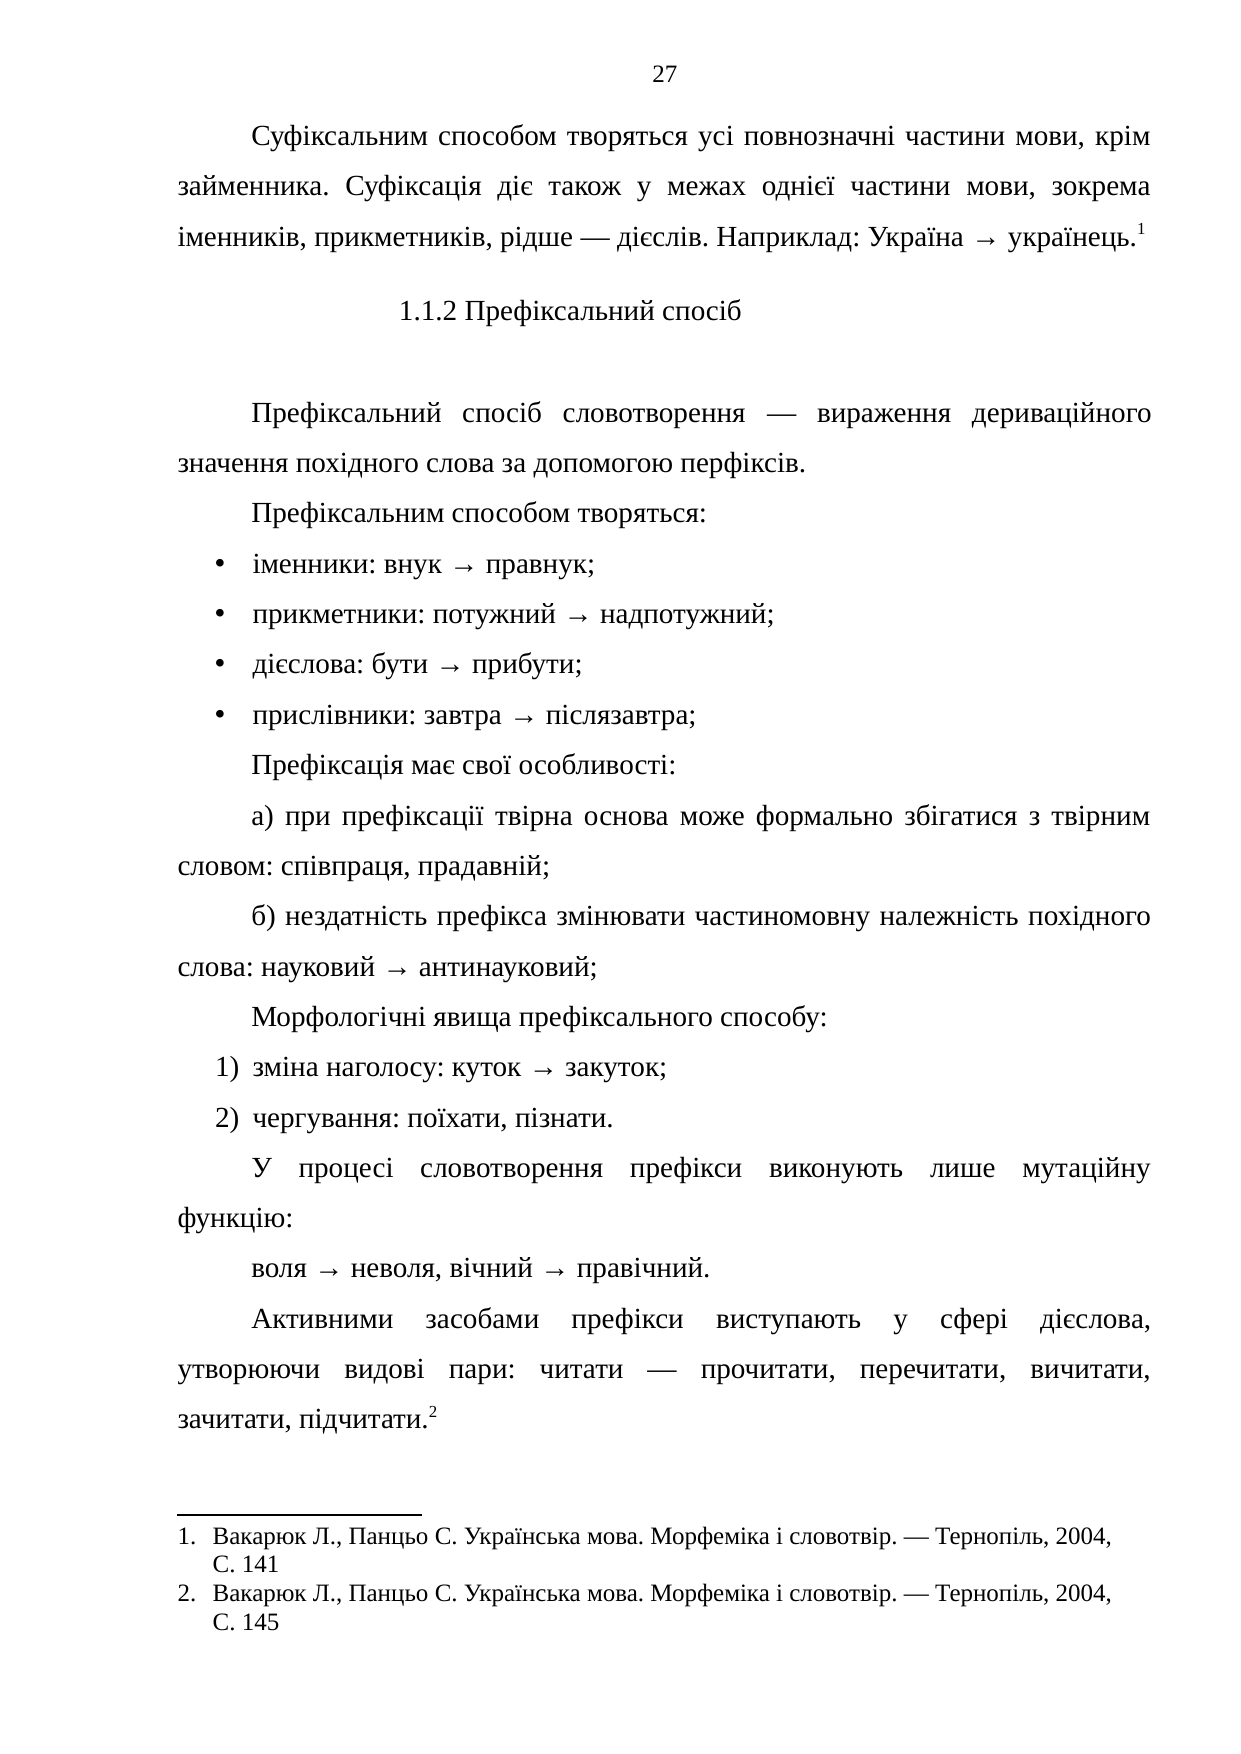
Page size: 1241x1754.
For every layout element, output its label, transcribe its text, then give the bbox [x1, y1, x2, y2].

list іменники: внук → правнук; [215, 546, 1152, 579]
text Вакарюк Л., Панцьо С. Українська мова. Морфеміка і словотвір. — Тернопіль, 2004, C. 145 [177, 1578, 1152, 1636]
text б) нездатність префікса змінювати частиномовну належність похідного слова: науковий → антинауковий; [177, 898, 1152, 982]
list прислівники: завтра → післязавтра; [215, 697, 1152, 731]
subtitle 1.1.2 Префіксальний спосіб [177, 293, 1152, 326]
list дієслова: бути → прибути; [215, 647, 1152, 680]
text Префіксація має свої особливості: [177, 747, 1152, 781]
text Активними засобами префікси виступають у сфері дієслова, утворюючи видові пари: читати — прочитати, перечитати, вичитати, зачитати, підчитати. [177, 1301, 1152, 1435]
list зміна наголосу: куток → закуток; [215, 1049, 1152, 1083]
text Префіксальний спосіб словотворення — вираження дериваційного значення похідного слова за допомогою перфіксів. [177, 395, 1152, 479]
list чергування: поїхати, пізнати. [215, 1100, 1152, 1133]
text У процесі словотворення префікси виконують лише мутаційну функцію: [177, 1150, 1152, 1234]
text Вакарюк Л., Панцьо С. Українська мова. Морфеміка і словотвір. — Тернопіль, 2004, C. 141 [177, 1521, 1152, 1578]
text Префіксальним способом творяться: [177, 496, 1152, 529]
text Суфіксальним способом творяться усі повнозначні частини мови, крім займенника. Суфіксація діє також у межах однієї частини мови, зокрема іменників, прикметників, рідше — дієслів. Наприклад: Україна → українець. [177, 118, 1152, 252]
text воля → неволя, вічний → правічний. [177, 1251, 1152, 1284]
text Морфологічні явища префіксального способу: [177, 999, 1152, 1033]
list прикметники: потужний → надпотужний; [215, 596, 1152, 630]
text а) при префіксації твірна основа може формально збігатися з твірним словом: співпраця, прадавній; [177, 798, 1152, 882]
